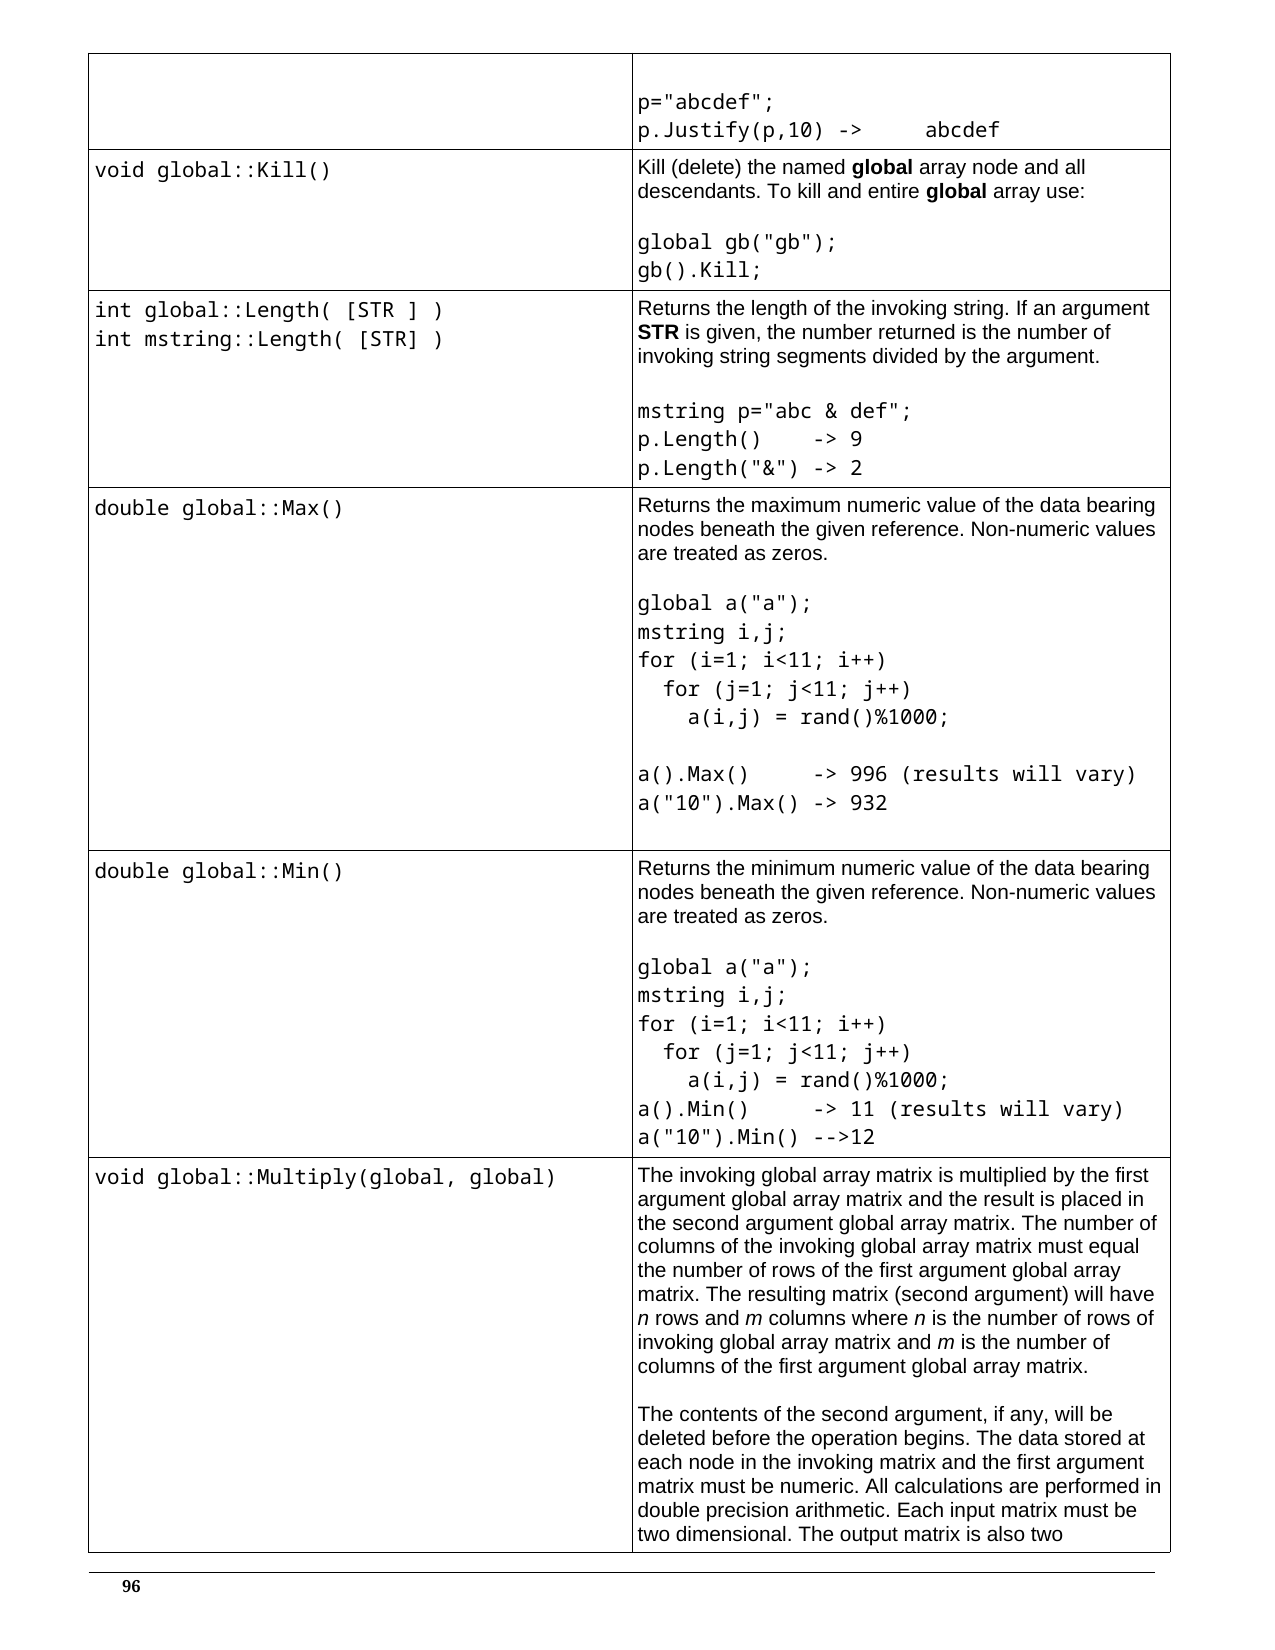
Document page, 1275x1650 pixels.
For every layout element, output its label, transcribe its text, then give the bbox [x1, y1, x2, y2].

table_cell [89, 54, 632, 149]
table_cell void global::Multiply(global, global) [89, 1158, 632, 1552]
table_cell Kill (delete) the named global array node and all descendants. To kill and entire global array use: global gb("gb"); gb().Kill; [633, 150, 1170, 290]
table_cell Returns the length of the invoking string. If an argument STR is given, the number returned is the number of invoking string segments divided by the argument. mstring p="abc & def"; p.Length() -> 9 p.Length("&") -> 2 [633, 291, 1170, 487]
table_cell int global::Length( [STR ] ) int mstring::Length( [STR] ) [89, 291, 632, 487]
table_cell Returns the maximum numeric value of the data bearing nodes beneath the given reference. Non-numeric values are treated as zeros. global a("a"); mstring i,j; for (i=1; i<11; i++) for (j=1; j<11; j++) a(i,j) = rand()%1000; a().Max() -> 996 (results will vary) a("10").Max() -> 932 [633, 488, 1170, 850]
table_cell The invoking global array matrix is multiplied by the first argument global array matrix and the result is placed in the second argument global array matrix. The number of columns of the invoking global array matrix must equal the number of rows of the first argument global array matrix. The resulting matrix (second argument) will have n rows and m columns where n is the number of rows of invoking global array matrix and m is the number of columns of the first argument global array matrix. The contents of the second argument, if any, will be deleted before the operation begins. The data stored at each node in the invoking matrix and the first argument matrix must be numeric. All calculations are performed in double precision arithmetic. Each input matrix must be two dimensional. The output matrix is also two [633, 1158, 1170, 1552]
table_cell double global::Max() [89, 488, 632, 850]
table_cell double global::Min() [89, 851, 632, 1157]
table_cell p="abcdef"; p.Justify(p,10) -> abcdef [633, 54, 1170, 149]
table_cell void global::Kill() [89, 150, 632, 290]
table_cell Returns the minimum numeric value of the data bearing nodes beneath the given reference. Non-numeric values are treated as zeros. global a("a"); mstring i,j; for (i=1; i<11; i++) for (j=1; j<11; j++) a(i,j) = rand()%1000; a().Min() -> 11 (results will vary) a("10").Min() -->12 [633, 851, 1170, 1157]
